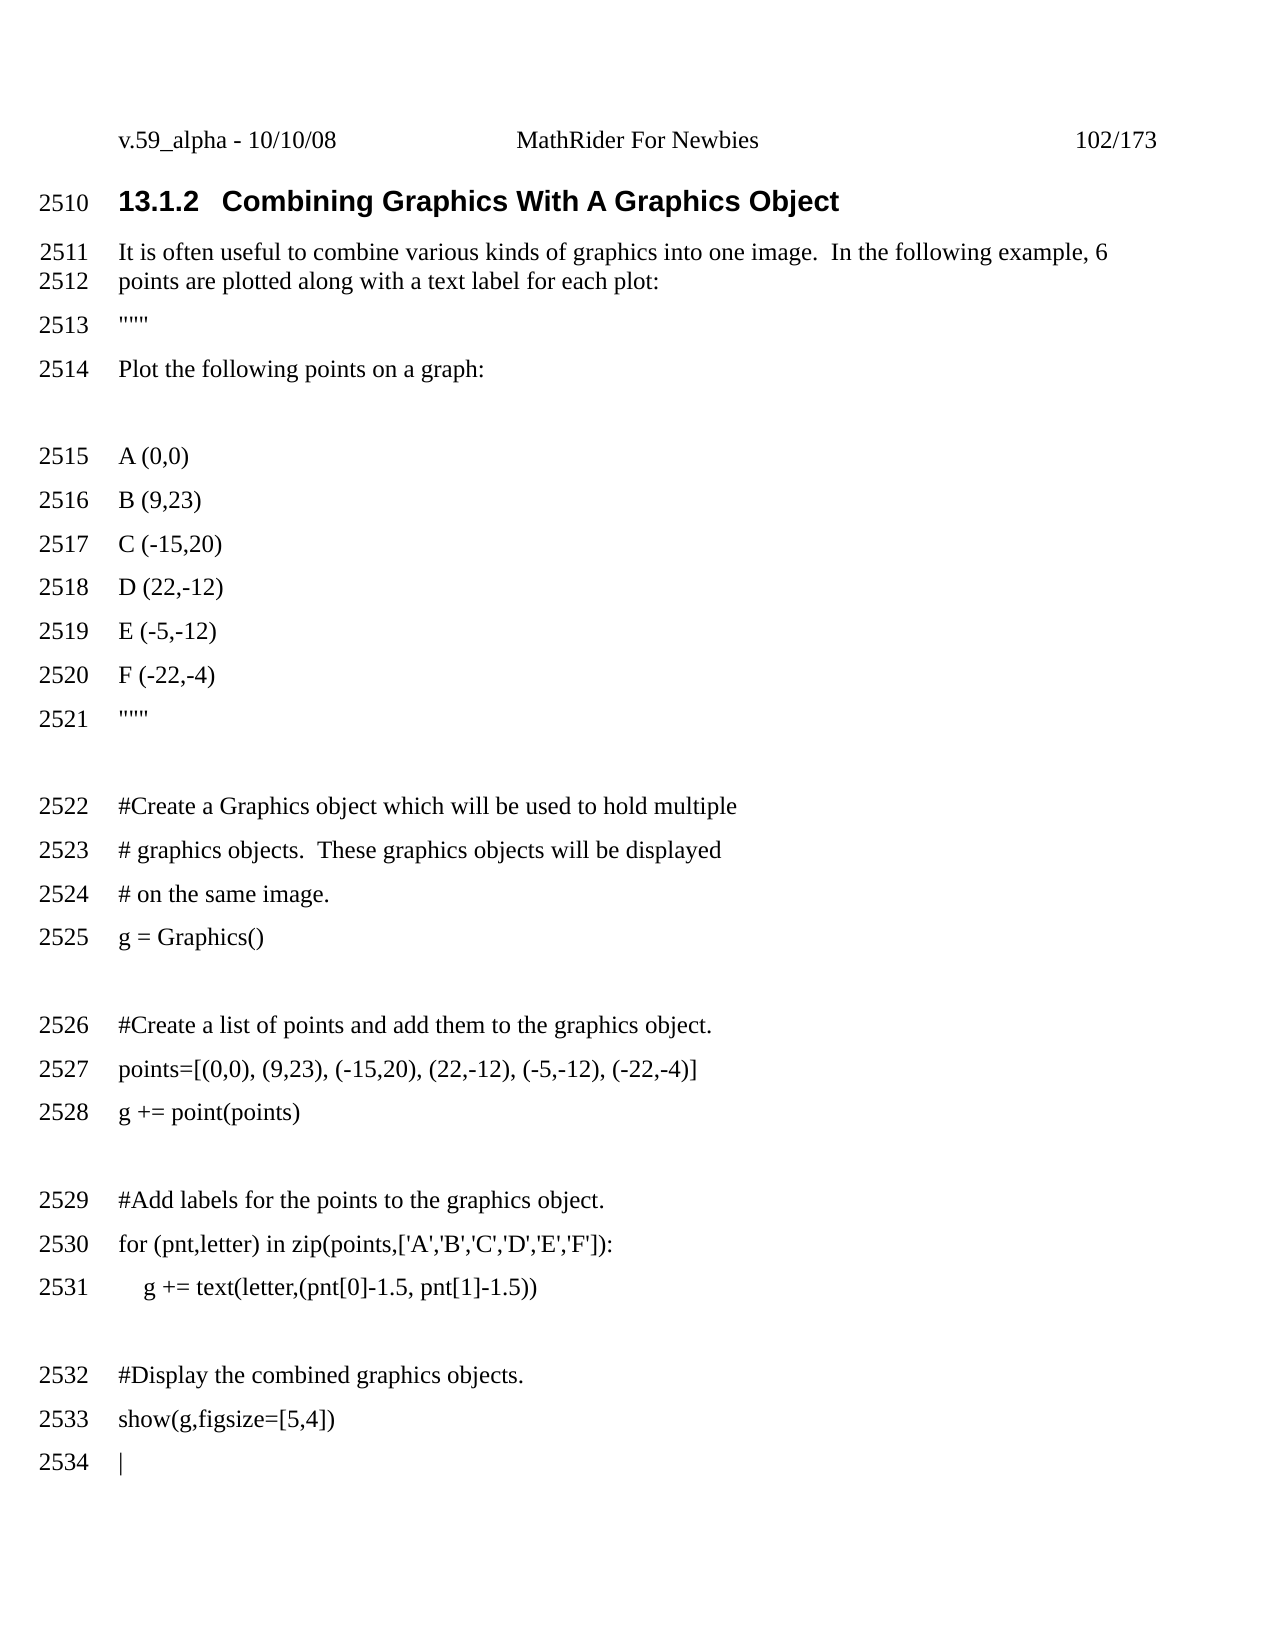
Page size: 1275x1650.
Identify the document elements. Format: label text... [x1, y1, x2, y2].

text F (-22,-4) [118, 660, 1157, 689]
text points=[(0,0), (9,23), (-15,20), (22,-12), (-5,-12), (-22,-4)] [118, 1054, 1157, 1082]
text #Display the combined graphics objects. [118, 1360, 1157, 1389]
text g = Graphics() [118, 922, 1157, 951]
text D (22,-12) [118, 572, 1157, 601]
text A (0,0) [118, 441, 1157, 470]
text B (9,23) [118, 485, 1157, 514]
subtitle Combining Graphics With A Graphics Object [118, 184, 1157, 217]
text g += text(letter,(pnt[0]-1.5, pnt[1]-1.5)) [118, 1272, 1157, 1301]
text # graphics objects. These graphics objects will be displayed [118, 835, 1157, 864]
text show(g,figsize=[5,4]) [118, 1404, 1157, 1432]
text | [118, 1447, 1157, 1476]
text """ [118, 704, 1157, 732]
text #Create a Graphics object which will be used to hold multiple [118, 791, 1157, 820]
text # on the same image. [118, 879, 1157, 907]
text C (-15,20) [118, 529, 1157, 557]
text for (pnt,letter) in zip(points,['A','B','C','D','E','F']): [118, 1229, 1157, 1257]
text g += point(points) [118, 1097, 1157, 1126]
text """ [118, 310, 1157, 339]
text Plot the following points on a graph: [118, 354, 1157, 382]
text #Create a list of points and add them to the graphics object. [118, 1010, 1157, 1039]
text E (-5,-12) [118, 616, 1157, 645]
text It is often useful to combine various kinds of graphics into one image. In the following example, 6 points are plotted along with a text label for each plot: [118, 237, 1157, 295]
text #Add labels for the points to the graphics object. [118, 1185, 1157, 1214]
